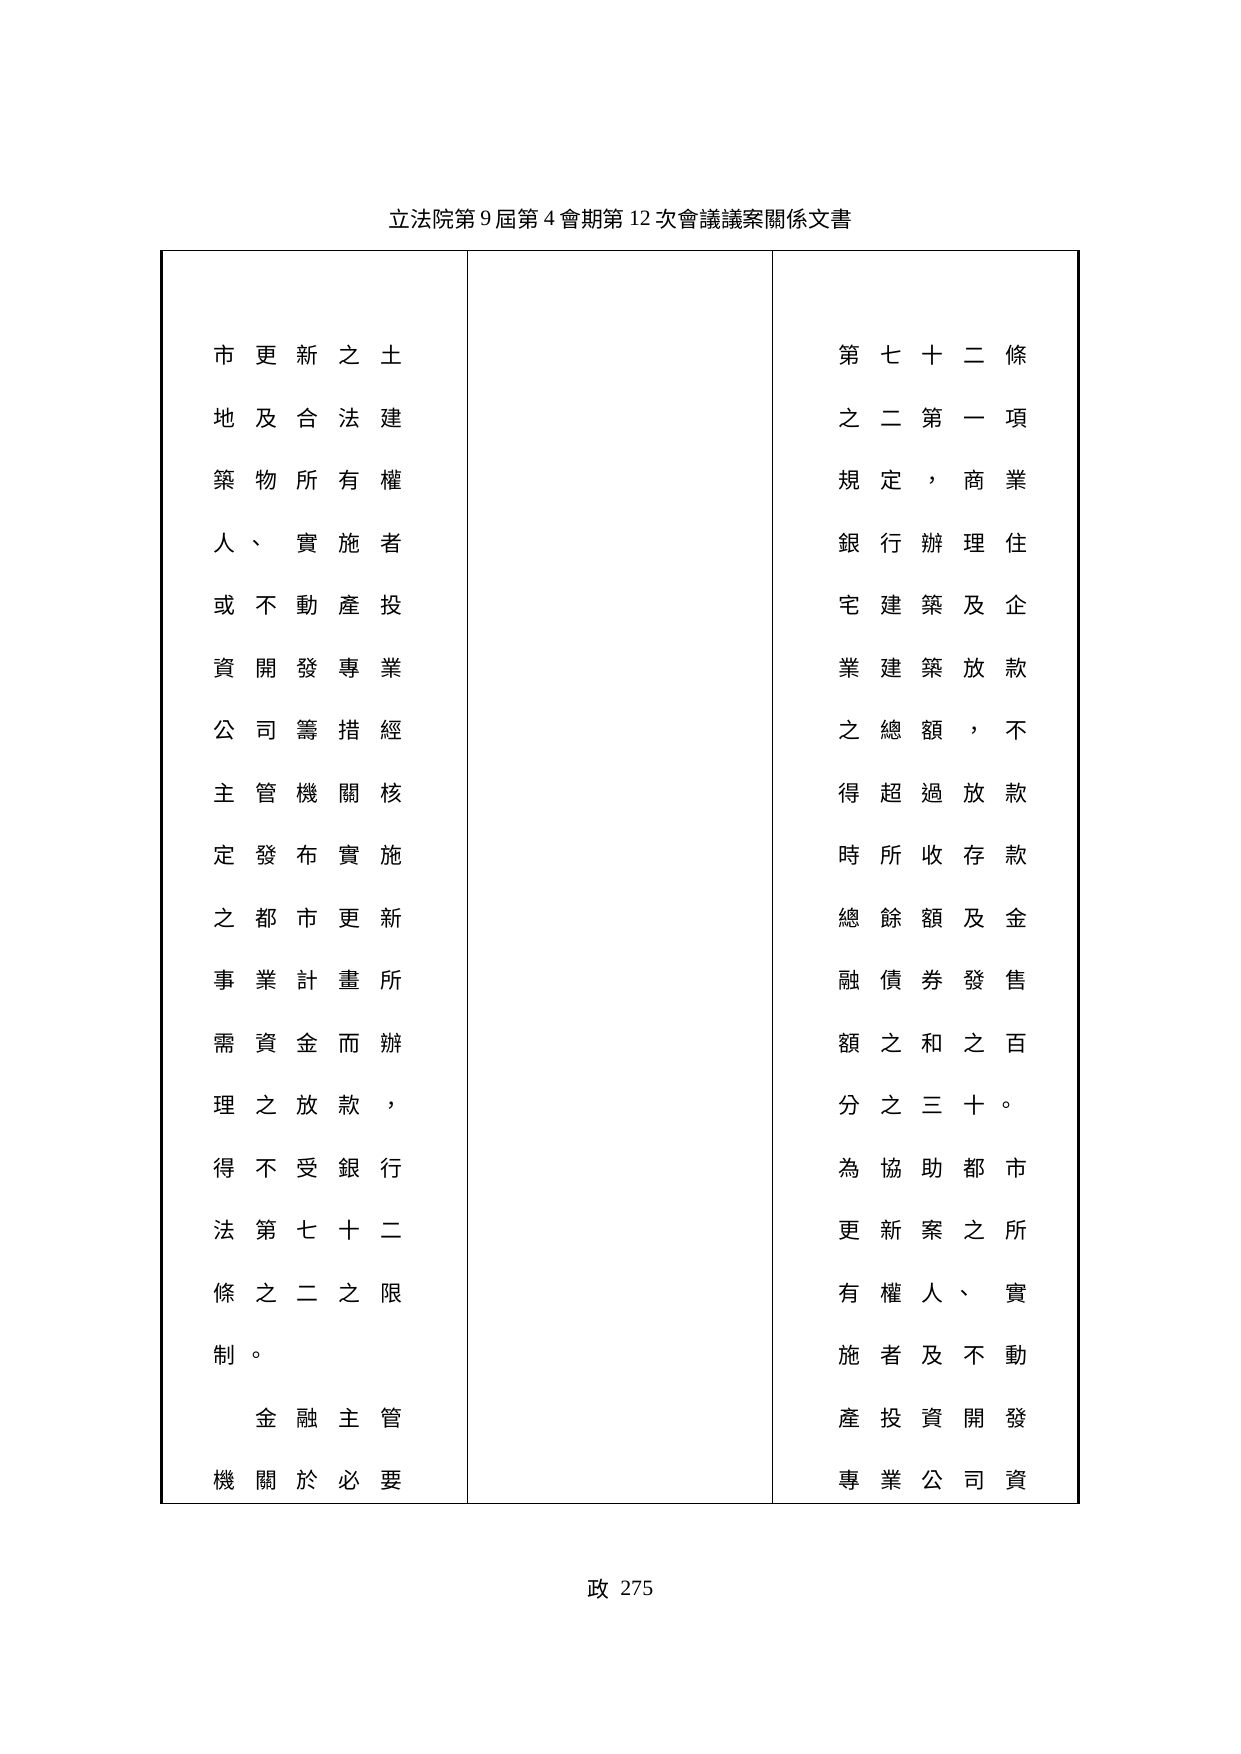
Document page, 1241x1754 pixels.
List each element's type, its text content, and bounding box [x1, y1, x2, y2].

table_cell [468, 251, 772, 1503]
table_cell 第七十二條之二第一項規定，商業銀行辦理住宅建築及企業建築放款之總額，不得超過放款時所收存款總餘額及金融債券發售額之和之百分之三十。為協助都市更新案之所有權人、實施者及不動產投資開發專業公司資 [773, 251, 1077, 1503]
table_cell 市更新之土地及合法建築物所有權人、實施者或不動產投資開發專業公司籌措經主管機關核定發布實施之都市更新事業計畫所需資金而辦理之放款，得不受銀行法第七十二條之二之限制。 金融主管機關於必要 [163, 251, 467, 1503]
